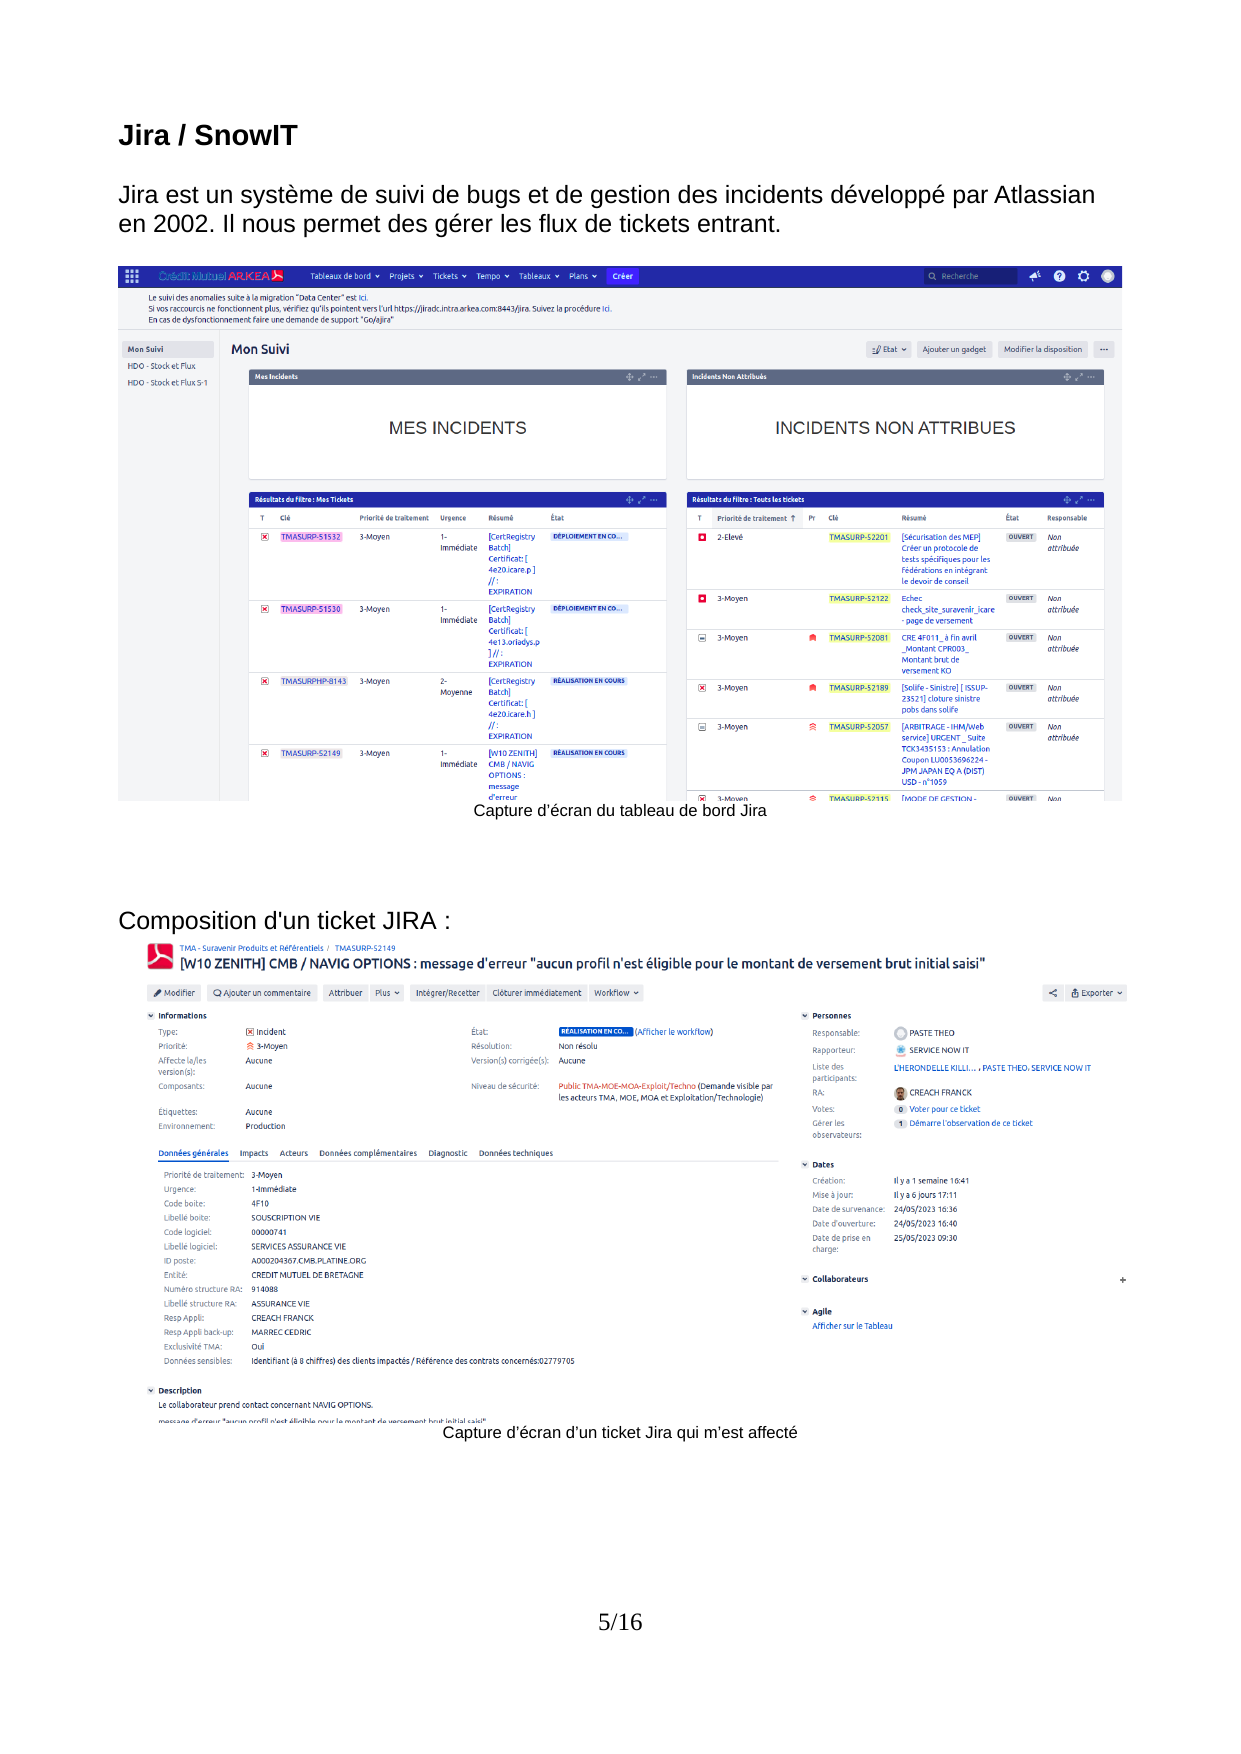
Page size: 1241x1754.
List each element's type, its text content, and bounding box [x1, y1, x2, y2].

text Capture d’écran du tableau de bord Jira [118, 801, 1122, 820]
text Capture d’écran d’un ticket Jira qui m’est affecté [118, 1423, 1122, 1442]
text Composition d'un ticket JIRA : [118, 906, 1122, 935]
picture [118, 266, 1123, 801]
text Jira est un système de suivi de bugs et de gestion des incidents développé par Atlassian en 2002. Il nous permet des gérer les flux de tickets entrant. [118, 180, 1122, 238]
subtitle Jira / SnowIT [118, 118, 1122, 152]
picture [141, 936, 1133, 1423]
